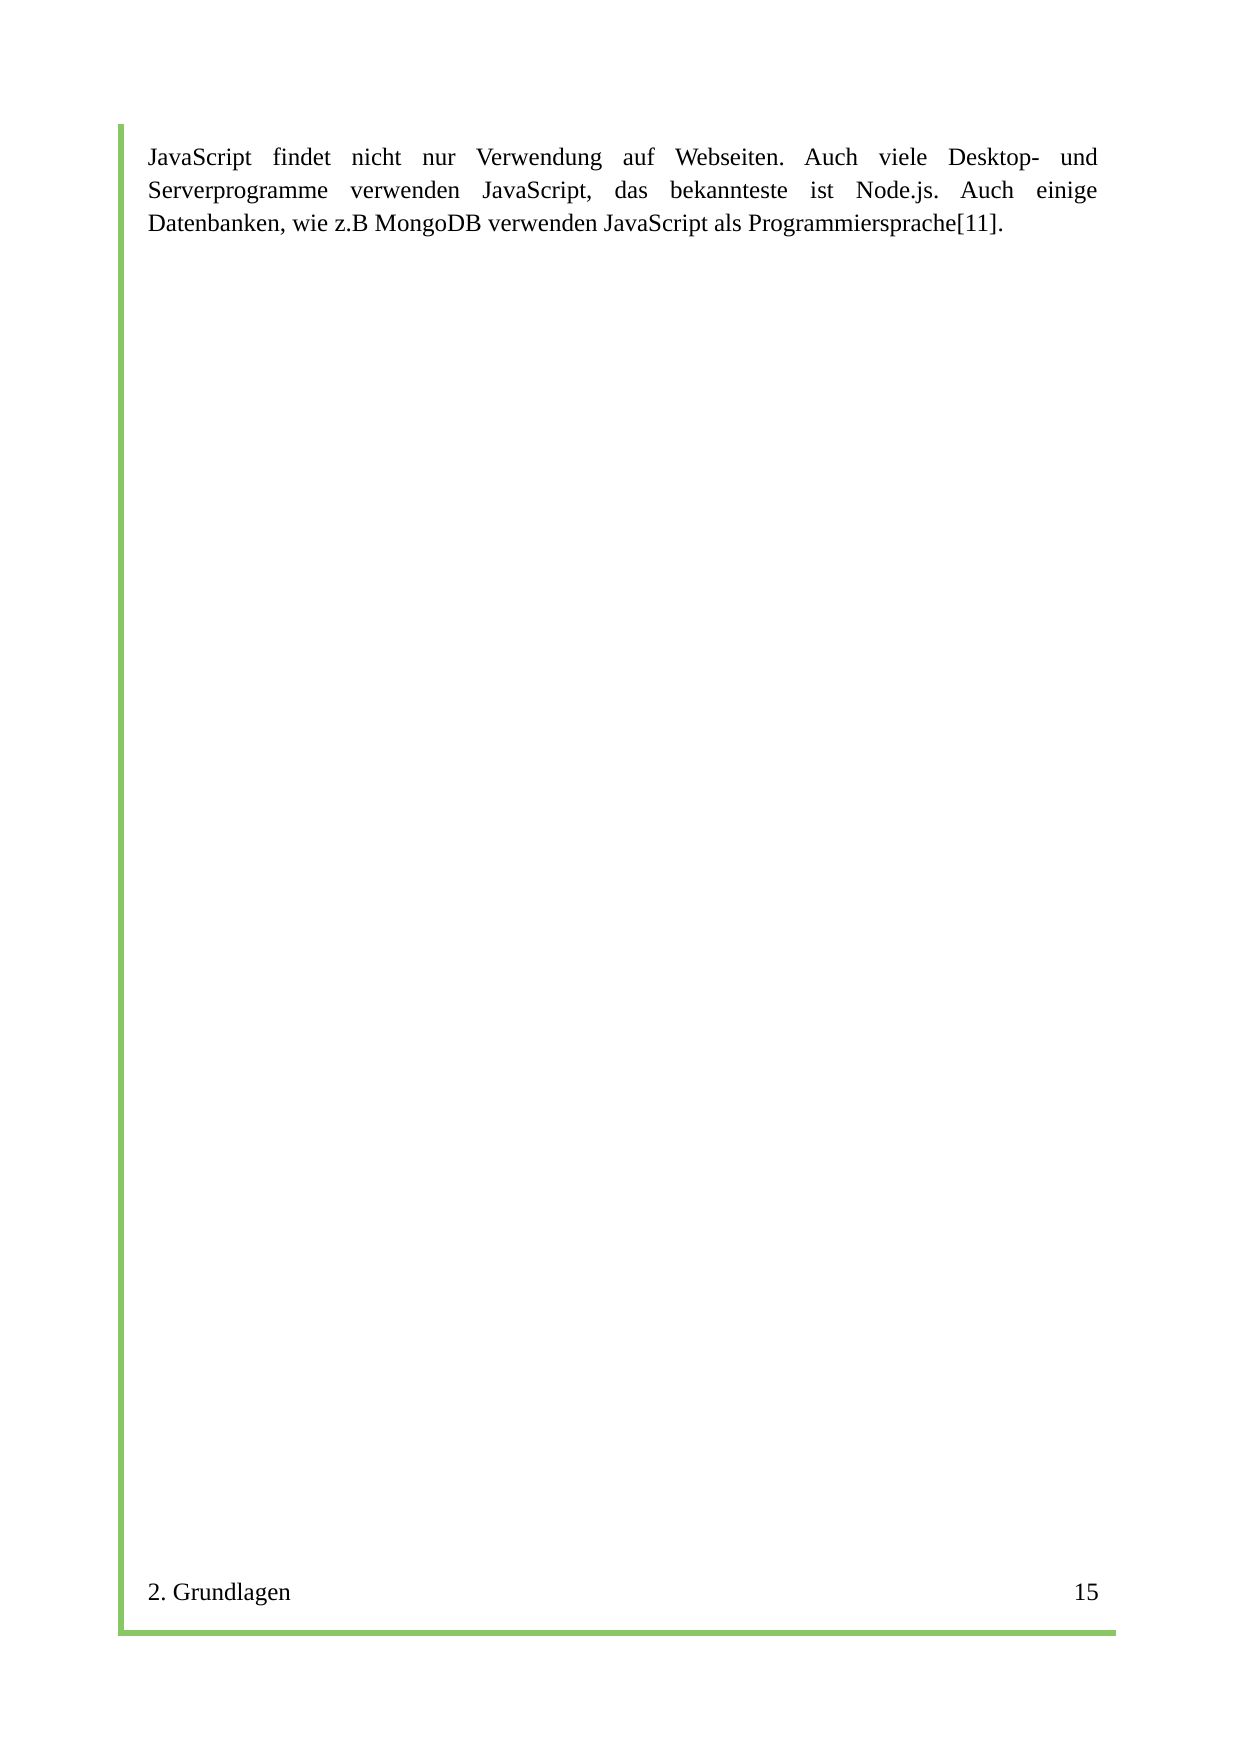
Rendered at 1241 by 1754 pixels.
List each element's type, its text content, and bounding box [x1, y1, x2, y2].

text JavaScript findet nicht nur Verwendung auf Webseiten. Auch viele Desktop- und Serverprogramme verwenden JavaScript, das bekannteste ist Node.js. Auch einige Datenbanken, wie z.B MongoDB verwenden JavaScript als Programmiersprache[11]. [148, 142, 1098, 237]
